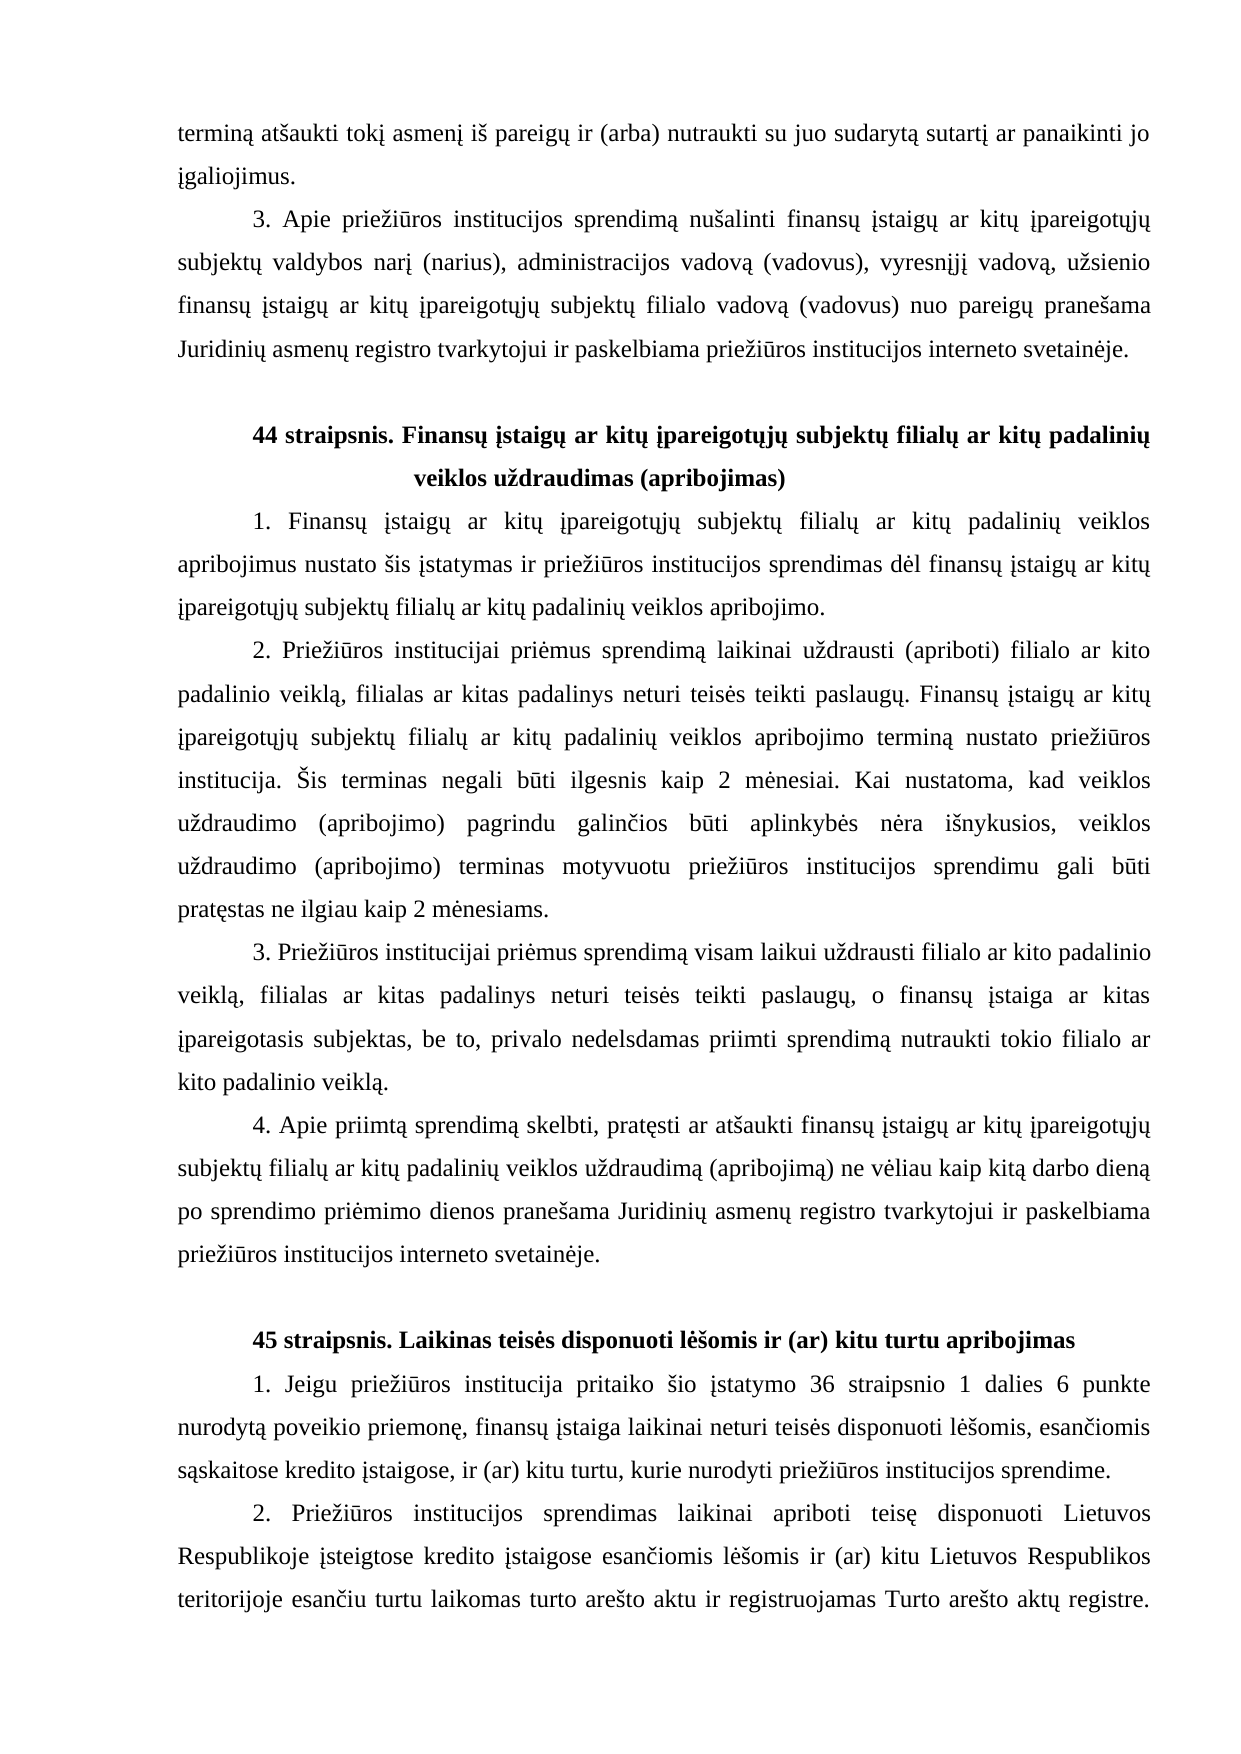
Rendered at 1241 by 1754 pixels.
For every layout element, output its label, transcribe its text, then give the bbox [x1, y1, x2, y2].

text 2. Priežiūros institucijos sprendimas laikinai apriboti teisę disponuoti Lietuvos Respublikoje įsteigtose kredito įstaigose esančiomis lėšomis ir (ar) kitu Lietuvos Respublikos teritorijoje esančiu turtu laikomas turto arešto aktu ir registruojamas Turto arešto aktų registre. [177, 1498, 1152, 1613]
text 4. Apie priimtą sprendimą skelbti, pratęsti ar atšaukti finansų įstaigų ar kitų įpareigotųjų subjektų filialų ar kitų padalinių veiklos uždraudimą (apribojimą) ne vėliau kaip kitą darbo dieną po sprendimo priėmimo dienos pranešama Juridinių asmenų registro tvarkytojui ir paskelbiama priežiūros institucijos interneto svetainėje. [177, 1110, 1152, 1268]
text 1. Finansų įstaigų ar kitų įpareigotųjų subjektų filialų ar kitų padalinių veiklos apribojimus nustato šis įstatymas ir priežiūros institucijos sprendimas dėl finansų įstaigų ar kitų įpareigotųjų subjektų filialų ar kitų padalinių veiklos apribojimo. [177, 506, 1152, 621]
text 3. Apie priežiūros institucijos sprendimą nušalinti finansų įstaigų ar kitų įpareigotųjų subjektų valdybos narį (narius), administracijos vadovą (vadovus), vyresnįjį vadovą, užsienio finansų įstaigų ar kitų įpareigotųjų subjektų filialo vadovą (vadovus) nuo pareigų pranešama Juridinių asmenų registro tvarkytojui ir paskelbiama priežiūros institucijos interneto svetainėje. [177, 204, 1152, 362]
text 1. Jeigu priežiūros institucija pritaiko šio įstatymo 36 straipsnio 1 dalies 6 punkte nurodytą poveikio priemonę, finansų įstaiga laikinai neturi teisės disponuoti lėšomis, esančiomis sąskaitose kredito įstaigose, ir (ar) kitu turtu, kurie nurodyti priežiūros institucijos sprendime. [177, 1369, 1152, 1484]
text 45 straipsnis. Laikinas teisės disponuoti lėšomis ir (ar) kitu turtu apribojimas [177, 1326, 1152, 1354]
text terminą atšaukti tokį asmenį iš pareigų ir (arba) nutraukti su juo sudarytą sutartį ar panaikinti jo įgaliojimus. [177, 118, 1152, 190]
text 44 straipsnis. Finansų įstaigų ar kitų įpareigotųjų subjektų filialų ar kitų padalinių veiklos uždraudimas (apribojimas) [252, 420, 1152, 492]
text 2. Priežiūros institucijai priėmus sprendimą laikinai uždrausti (apriboti) filialo ar kito padalinio veiklą, filialas ar kitas padalinys neturi teisės teikti paslaugų. Finansų įstaigų ar kitų įpareigotųjų subjektų filialų ar kitų padalinių veiklos apribojimo terminą nustato priežiūros institucija. Šis terminas negali būti ilgesnis kaip 2 mėnesiai. Kai nustatoma, kad veiklos uždraudimo (apribojimo) pagrindu galinčios būti aplinkybės nėra išnykusios, veiklos uždraudimo (apribojimo) terminas motyvuotu priežiūros institucijos sprendimu gali būti pratęstas ne ilgiau kaip 2 mėnesiams. [177, 636, 1152, 923]
text 3. Priežiūros institucijai priėmus sprendimą visam laikui uždrausti filialo ar kito padalinio veiklą, filialas ar kitas padalinys neturi teisės teikti paslaugų, o finansų įstaiga ar kitas įpareigotasis subjektas, be to, privalo nedelsdamas priimti sprendimą nutraukti tokio filialo ar kito padalinio veiklą. [177, 937, 1152, 1096]
